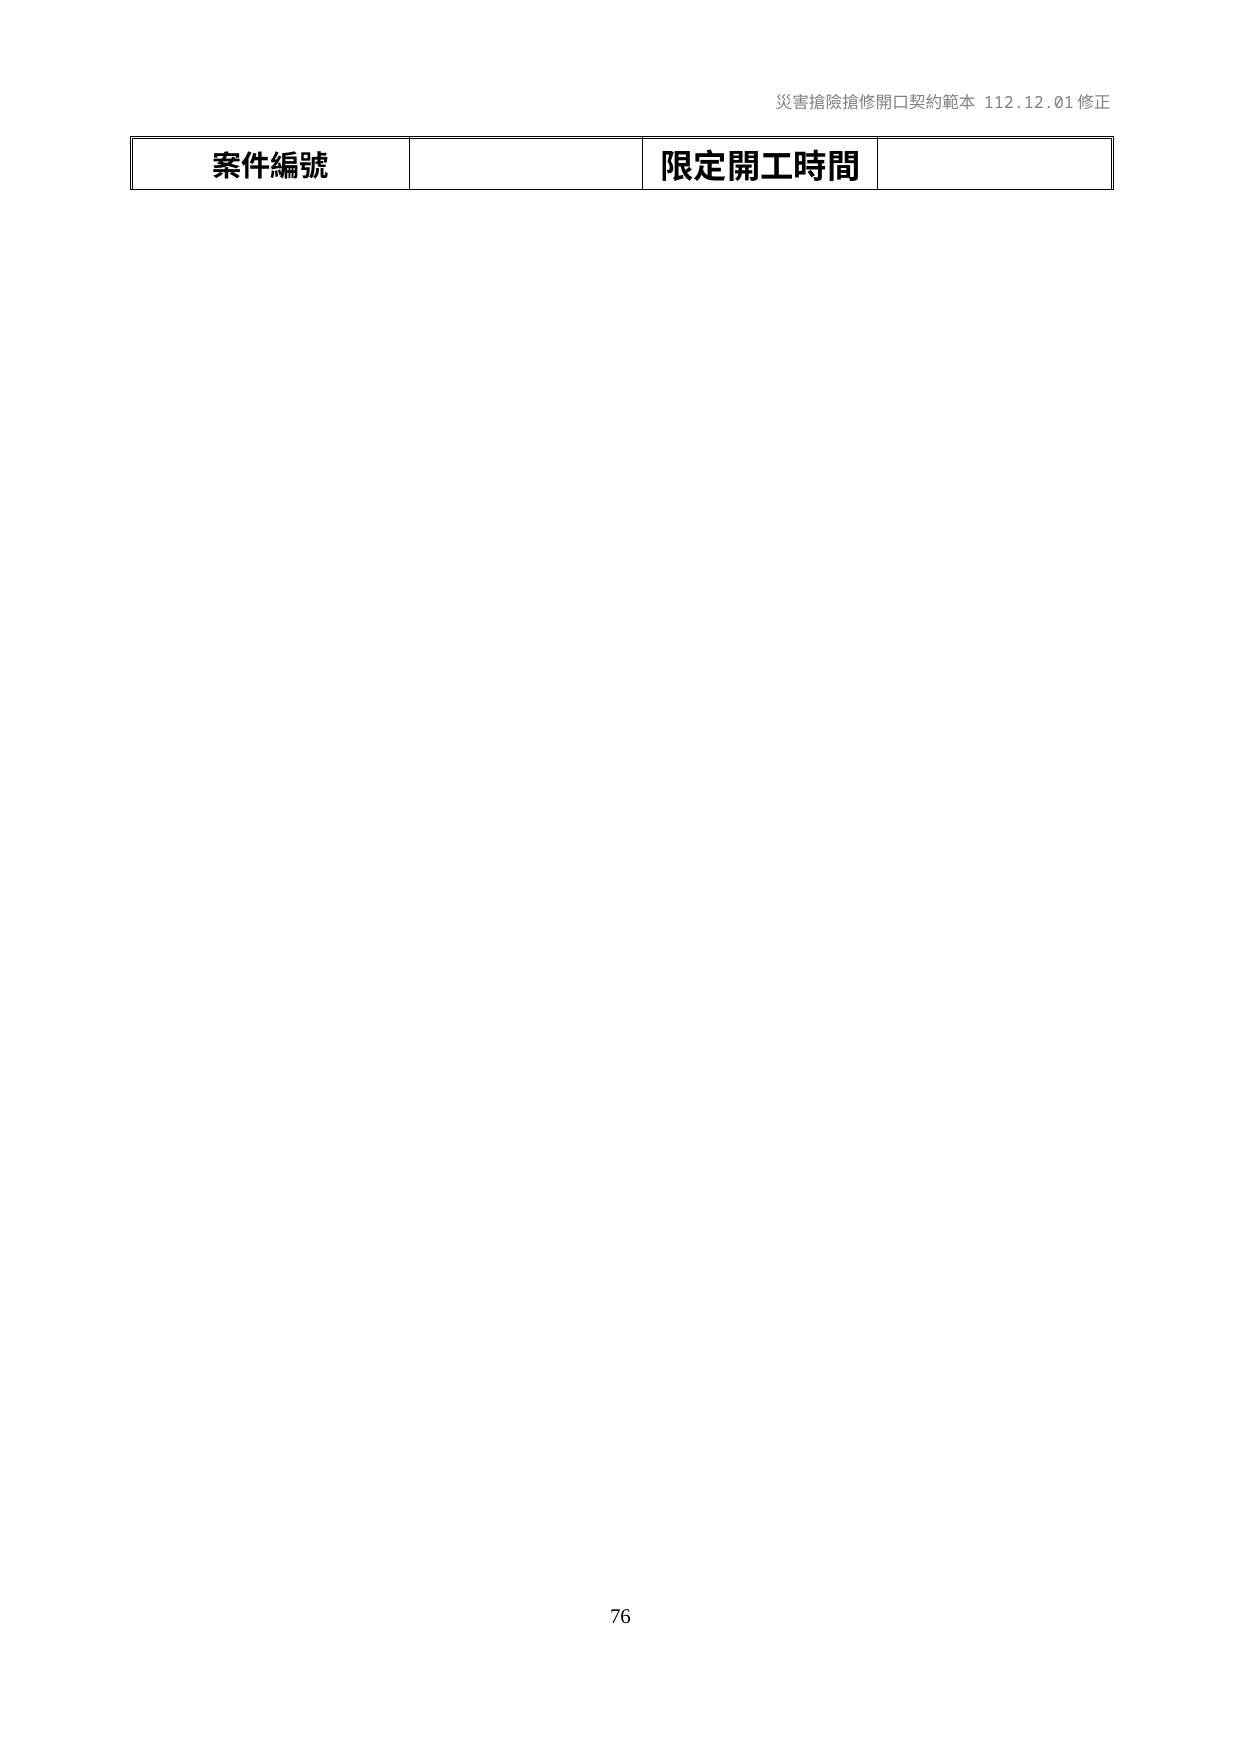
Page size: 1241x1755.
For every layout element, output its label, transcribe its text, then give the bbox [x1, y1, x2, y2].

table_header [410, 139, 642, 189]
table_header [878, 139, 1111, 189]
table_header 限定開工時間 [643, 139, 877, 189]
table_header 案件編號 [133, 139, 409, 189]
